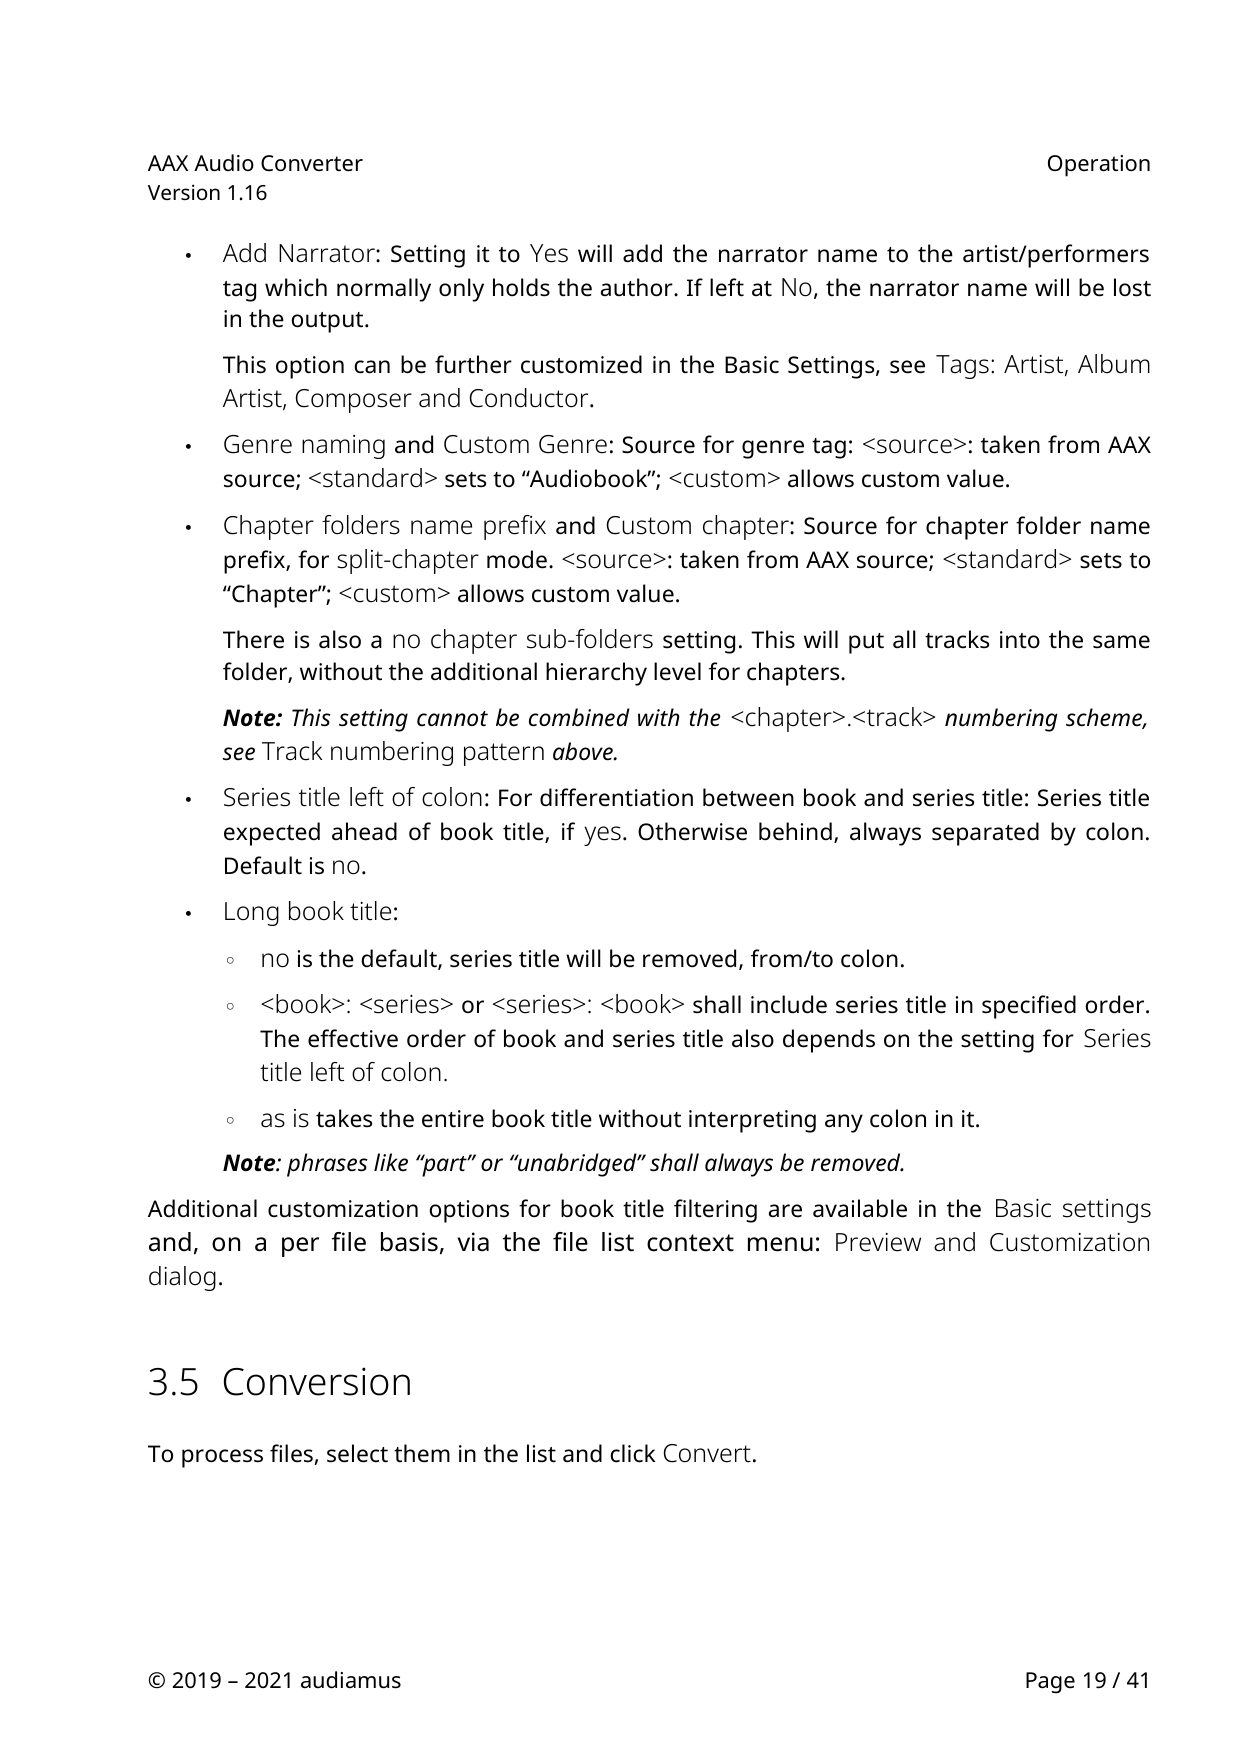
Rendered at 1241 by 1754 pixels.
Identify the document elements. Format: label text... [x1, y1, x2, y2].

list There is also a no chapter sub-folders setting. This will put all tracks into the same folder, without the additional hierarchy level for chapters. [185, 622, 1152, 687]
list Long book title: [185, 894, 1152, 928]
list Note: phrases like “part” or “unabridged” shall always be removed. [185, 1147, 1152, 1178]
list This option can be further customized in the Basic Settings, see Tags: Artist, Album Artist, Composer and Conductor. [185, 347, 1152, 415]
list Series title left of colon: For differentiation between book and series title: Series title expected ahead of book title, if yes. Otherwise behind, always separated by colon. Default is no. [185, 780, 1152, 882]
list Add Narrator: Setting it to Yes will add the narrator name to the artist/performers tag which normally only holds the author. If left at No, the narrator name will be lost in the output. [185, 235, 1152, 334]
list as is takes the entire book title without interpreting any colon in it. [223, 1101, 1152, 1135]
list Chapter folders name prefix and Custom chapter: Source for chapter folder name prefix, for split-chapter mode. <source>: taken from AAX source; <standard> sets to “Chapter”; <custom> allows custom value. [185, 507, 1152, 609]
list Genre naming and Custom Genre: Source for genre tag: <source>: taken from AAX source; <standard> sets to “Audiobook”; <custom> allows custom value. [185, 427, 1152, 495]
list Note: This setting cannot be combined with the <chapter>.<track> numbering scheme, see Track numbering pattern above. [185, 699, 1152, 767]
text To process files, select them in the list and click Convert. [148, 1436, 1152, 1470]
subtitle Conversion [148, 1355, 1152, 1406]
list no is the default, series title will be removed, from/to colon. [223, 940, 1152, 974]
text Additional customization options for book title filtering are available in the Basic settings and, on a per file basis, via the file list context menu: Preview and Customization dialog. [148, 1191, 1152, 1293]
list <book>: <series> or <series>: <book> shall include series title in specified order. The effective order of book and series title also depends on the setting for Series title left of colon. [223, 987, 1152, 1088]
